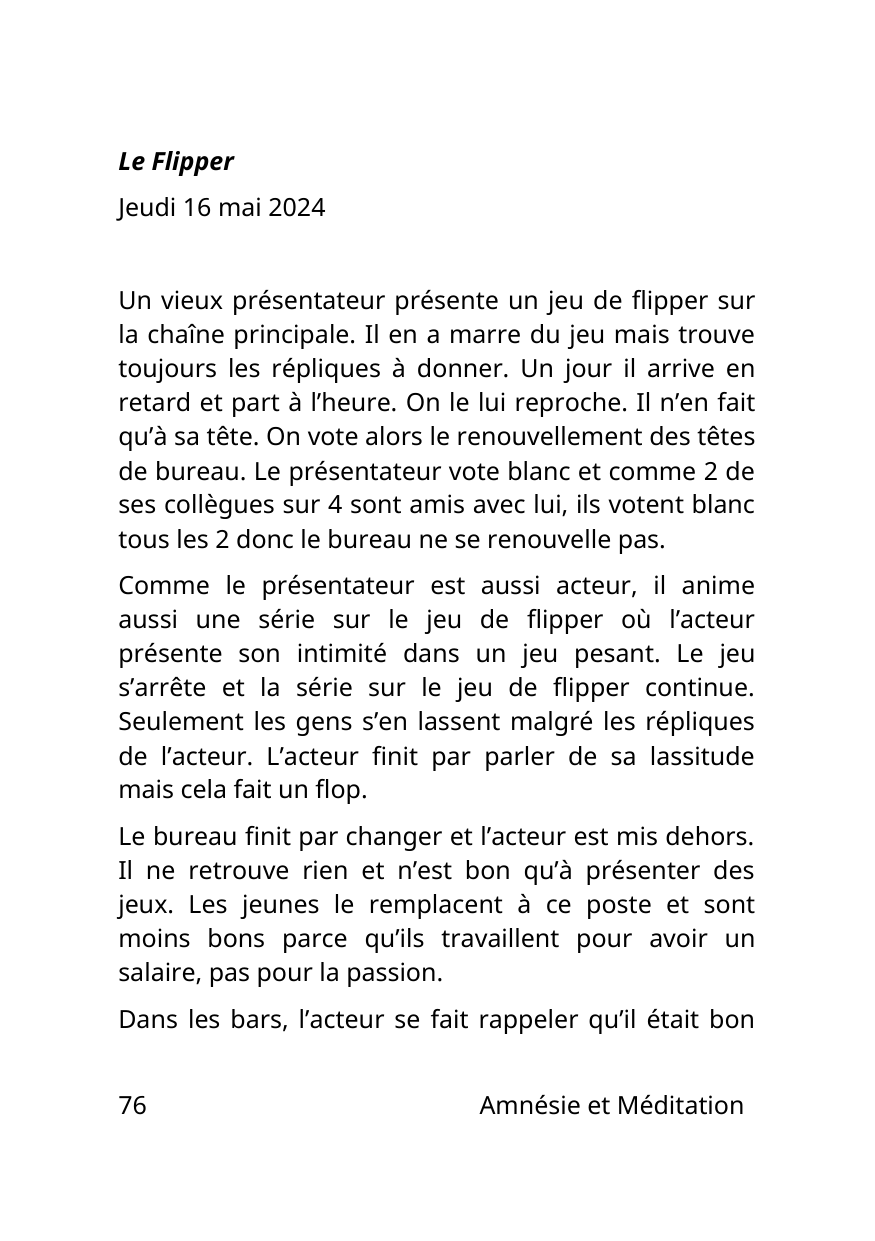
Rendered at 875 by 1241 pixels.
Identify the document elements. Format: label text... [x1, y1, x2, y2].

text Dans les bars, l’acteur se fait rappeler qu’il était bon [118, 1002, 756, 1036]
text Le bureau finit par changer et l’acteur est mis dehors. Il ne retrouve rien et n’est bon qu’à présenter des jeux. Les jeunes le remplacent à ce poste et sont moins bons parce qu’ils travaillent pour avoir un salaire, pas pour la passion. [118, 819, 756, 989]
text Un vieux présentateur présente un jeu de flipper sur la chaîne principale. Il en a marre du jeu mais trouve toujours les répliques à donner. Un jour il arrive en retard et part à l’heure. On le lui reproche. Il n’en fait qu’à sa tête. On vote alors le renouvellement des têtes de bureau. Le présentateur vote blanc et comme 2 de ses collègues sur 4 sont amis avec lui, ils votent blanc tous les 2 donc le bureau ne se renouvelle pas. [118, 283, 756, 555]
subtitle Le Flipper [118, 143, 756, 177]
text Jeudi 16 mai 2024 [118, 190, 756, 224]
text Comme le présentateur est aussi acteur, il anime aussi une série sur le jeu de flipper où l’acteur présente son intimité dans un jeu pesant. Le jeu s’arrête et la série sur le jeu de flipper continue. Seulement les gens s’en lassent malgré les répliques de l’acteur. L’acteur finit par parler de sa lassitude mais cela fait un flop. [118, 568, 756, 806]
